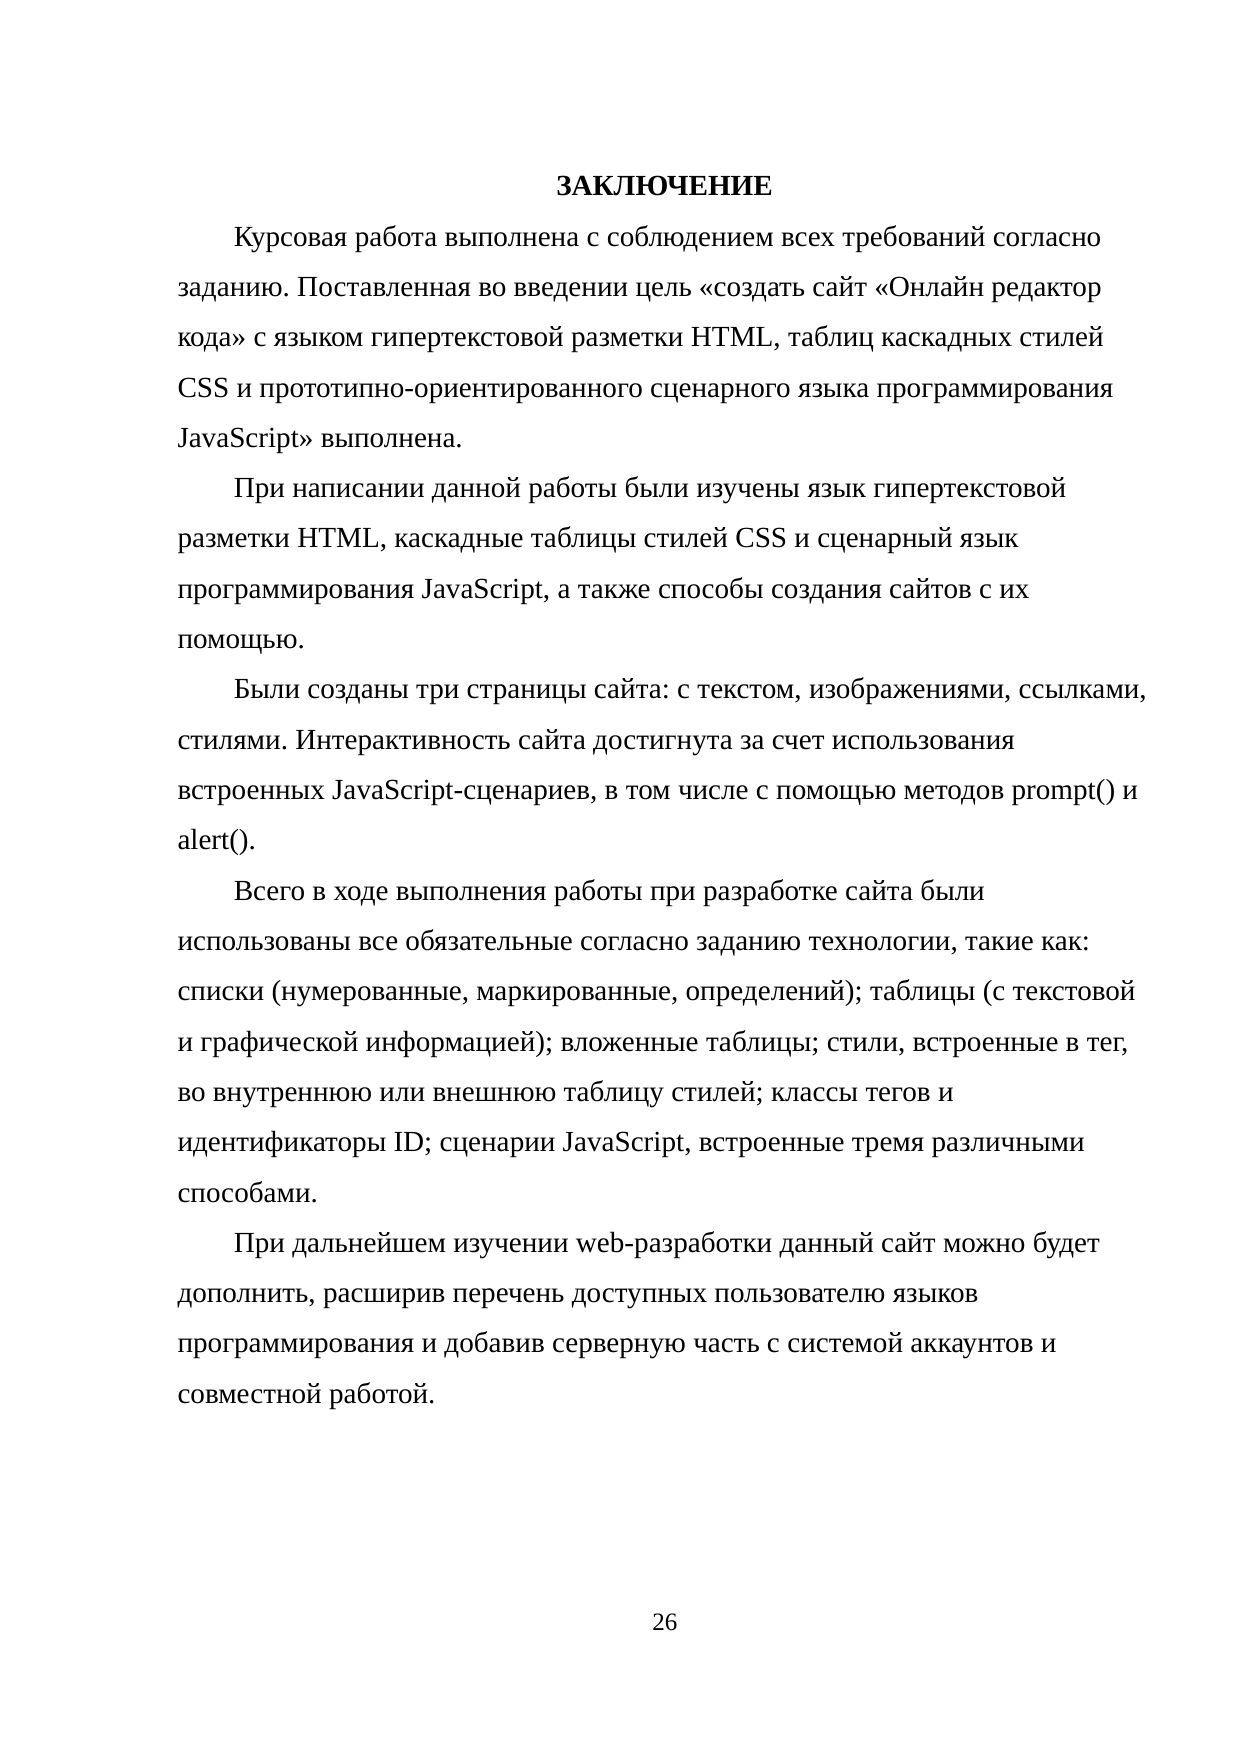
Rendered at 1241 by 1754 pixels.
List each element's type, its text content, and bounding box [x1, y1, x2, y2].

text При написании данной работы были изучены язык гипертекстовой разметки HTML, каскадные таблицы стилей CSS и сценарный язык программирования JavaScript, а также способы создания сайтов с их помощью. [177, 470, 1152, 655]
text ЗАКЛЮЧЕНИЕ [177, 168, 1152, 202]
text Были созданы три страницы сайта: с текстом, изображениями, ссылками, стилями. Интерактивность сайта достигнута за счет использования встроенных JavaScript-сценариев, в том числе с помощью методов prompt() и alert(). [177, 672, 1152, 856]
text Курсовая работа выполнена с соблюдением всех требований согласно заданию. Поставленная во введении цель «создать сайт «Онлайн редактор кода» с языком гипертекстовой разметки HTML, таблиц каскадных стилей CSS и прототипно-ориентированного сценарного языка программирования JavaScript» выполнена. [177, 219, 1152, 453]
text Всего в ходе выполнения работы при разработке сайта были использованы все обязательные согласно заданию технологии, такие как: списки (нумерованные, маркированные, определений); таблицы (с текстовой и графической информацией); вложенные таблицы; стили, встроенные в тег, во внутреннюю или внешнюю таблицу стилей; классы тегов и идентификаторы ID; сценарии JavaScript, встроенные тремя различными способами. [177, 873, 1152, 1208]
text При дальнейшем изучении web-разработки данный сайт можно будет дополнить, расширив перечень доступных пользователю языков программирования и добавив серверную часть с системой аккаунтов и совместной работой. [177, 1225, 1152, 1409]
